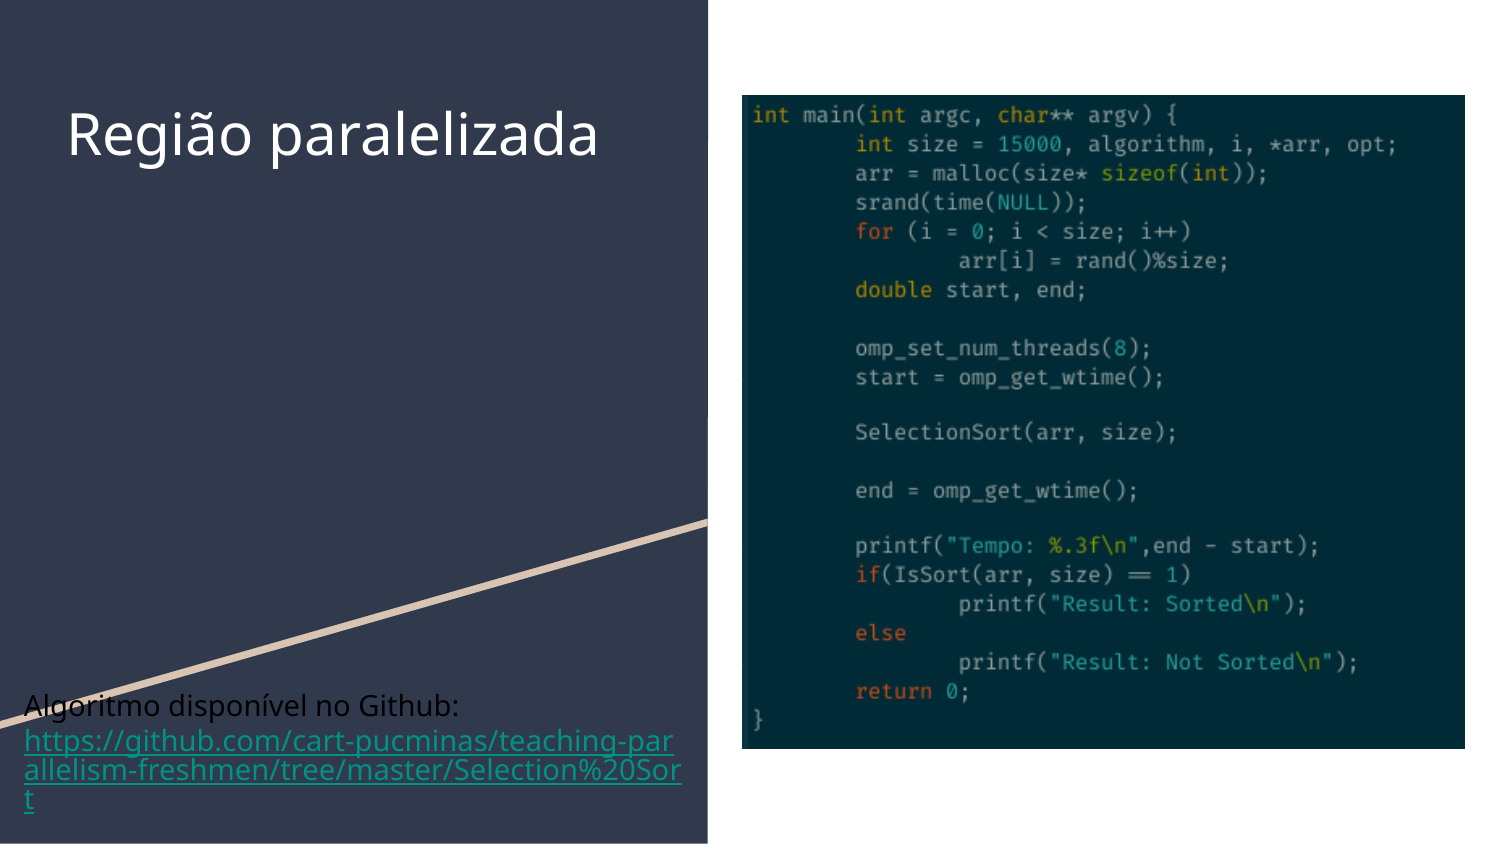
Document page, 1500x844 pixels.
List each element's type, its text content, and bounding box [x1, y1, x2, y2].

picture [973, 424, 996, 440]
picture [1090, 255, 1099, 268]
picture [1038, 226, 1047, 238]
picture [1153, 252, 1176, 269]
picture [999, 168, 1008, 181]
picture [856, 424, 867, 440]
picture [857, 222, 867, 238]
picture [896, 628, 906, 641]
picture [1271, 540, 1281, 553]
picture [1219, 653, 1242, 670]
picture [1167, 595, 1191, 612]
picture [896, 686, 905, 699]
picture [999, 570, 1009, 582]
picture [1051, 343, 1061, 355]
picture [935, 196, 943, 210]
picture [1103, 134, 1112, 152]
picture [883, 628, 892, 641]
picture [1129, 110, 1138, 122]
picture [1051, 168, 1060, 180]
picture [1102, 535, 1113, 556]
picture [909, 569, 918, 582]
picture [1025, 372, 1035, 385]
picture [857, 372, 866, 385]
picture [1105, 563, 1112, 585]
picture [857, 280, 866, 298]
picture [1167, 540, 1177, 553]
picture [1245, 657, 1256, 669]
picture [883, 197, 892, 209]
picture [857, 485, 867, 498]
picture [960, 163, 969, 181]
picture [909, 171, 918, 177]
picture [1116, 540, 1125, 553]
picture [922, 139, 931, 151]
picture [1103, 427, 1112, 440]
picture [857, 565, 866, 582]
picture [1103, 110, 1113, 122]
picture [1180, 135, 1189, 151]
picture [1296, 652, 1307, 672]
picture [999, 485, 1009, 498]
picture [1036, 484, 1060, 498]
picture [1025, 136, 1035, 152]
picture [896, 280, 906, 298]
picture [973, 163, 982, 181]
picture [857, 628, 867, 640]
picture [870, 168, 880, 180]
picture [1012, 484, 1021, 498]
picture [909, 686, 931, 698]
picture [960, 255, 969, 268]
picture [1038, 135, 1061, 152]
picture [987, 256, 997, 268]
picture [1012, 105, 1021, 122]
picture [1247, 162, 1254, 183]
picture [960, 110, 969, 122]
picture [1038, 651, 1045, 672]
picture [857, 686, 867, 698]
picture [1076, 537, 1086, 554]
picture [742, 95, 747, 749]
picture [909, 139, 918, 152]
picture [1090, 535, 1100, 553]
picture [883, 137, 892, 153]
picture [1053, 191, 1060, 212]
picture [1038, 195, 1048, 209]
picture [1206, 256, 1216, 268]
picture [869, 623, 879, 641]
picture [1141, 168, 1165, 182]
picture [831, 110, 840, 122]
picture [1103, 657, 1112, 670]
picture [909, 427, 918, 439]
picture [948, 192, 956, 209]
picture [1090, 657, 1099, 670]
picture [973, 285, 982, 297]
picture [1116, 652, 1125, 670]
picture [1129, 249, 1136, 271]
picture [1075, 485, 1099, 498]
picture [1025, 653, 1034, 669]
picture [896, 108, 905, 123]
picture [1077, 657, 1087, 670]
picture [884, 535, 891, 553]
picture [1219, 166, 1228, 182]
picture [1090, 598, 1099, 612]
picture [1077, 168, 1087, 178]
picture [857, 168, 866, 181]
picture [909, 539, 917, 553]
picture [960, 372, 997, 389]
picture [1025, 110, 1034, 123]
picture [1244, 594, 1256, 614]
picture [896, 566, 905, 582]
picture [1116, 372, 1125, 384]
picture [909, 343, 918, 356]
picture [1051, 258, 1060, 264]
picture [1284, 652, 1293, 669]
picture [922, 425, 930, 440]
picture [1143, 104, 1151, 125]
picture [870, 197, 880, 209]
picture [973, 223, 984, 239]
picture [933, 168, 957, 181]
picture [973, 343, 982, 355]
picture [1286, 593, 1293, 614]
picture [1181, 251, 1189, 268]
picture [1129, 597, 1137, 612]
picture [1193, 597, 1215, 612]
picture [985, 343, 997, 355]
picture [972, 485, 997, 502]
picture [1143, 249, 1151, 271]
picture [921, 284, 932, 298]
picture [922, 536, 932, 552]
picture [947, 139, 957, 152]
picture [1284, 139, 1293, 151]
picture [883, 684, 892, 699]
picture [1154, 540, 1164, 553]
picture [1193, 255, 1202, 268]
picture [1039, 163, 1047, 180]
picture [1258, 598, 1267, 611]
picture [766, 110, 775, 122]
picture [986, 192, 994, 212]
picture [1103, 226, 1112, 239]
picture [1338, 651, 1345, 672]
picture [883, 168, 893, 180]
picture [998, 372, 1023, 389]
picture [1245, 539, 1254, 553]
picture [1258, 540, 1267, 553]
picture [1118, 479, 1125, 501]
picture [909, 370, 918, 385]
picture [1062, 372, 1075, 384]
picture [921, 110, 931, 122]
picture [1116, 339, 1126, 356]
picture [1271, 139, 1281, 149]
picture [923, 221, 930, 239]
picture [1103, 599, 1112, 611]
picture [986, 168, 996, 181]
picture [1193, 655, 1202, 670]
picture [883, 423, 892, 440]
picture [1090, 226, 1099, 239]
picture [960, 657, 971, 674]
picture [870, 485, 879, 497]
picture [1129, 572, 1150, 578]
picture [960, 283, 969, 297]
picture [1310, 139, 1320, 151]
picture [935, 534, 942, 556]
picture [1115, 594, 1124, 611]
picture [1012, 570, 1022, 582]
picture [909, 220, 916, 242]
picture [883, 110, 892, 122]
picture [1167, 653, 1177, 669]
picture [960, 343, 969, 355]
picture [999, 283, 1008, 298]
picture [999, 194, 1008, 209]
picture [1038, 370, 1047, 385]
picture [1038, 110, 1073, 122]
picture [1297, 139, 1307, 151]
picture [1232, 139, 1241, 151]
picture [1193, 163, 1202, 180]
picture [870, 110, 879, 122]
picture [947, 427, 969, 440]
picture [844, 110, 853, 122]
picture [1182, 220, 1189, 242]
picture [857, 104, 864, 125]
picture [1375, 137, 1383, 152]
picture [987, 599, 995, 611]
picture [1180, 162, 1188, 183]
picture [947, 110, 958, 127]
picture [883, 372, 892, 384]
picture [1065, 480, 1072, 498]
picture [973, 564, 981, 585]
picture [935, 139, 943, 151]
picture [1038, 285, 1047, 297]
picture [1131, 337, 1138, 358]
picture [999, 657, 1008, 669]
picture [870, 686, 880, 698]
picture [974, 256, 984, 268]
picture [1144, 366, 1151, 387]
picture [959, 197, 983, 210]
picture [1180, 657, 1191, 670]
picture [1116, 422, 1125, 439]
picture [1219, 594, 1241, 612]
picture [1001, 249, 1007, 271]
picture [1234, 162, 1241, 183]
picture [935, 341, 944, 356]
picture [1167, 163, 1178, 180]
picture [1180, 536, 1189, 553]
picture [987, 657, 995, 669]
picture [1038, 593, 1045, 614]
picture [804, 110, 827, 123]
picture [934, 485, 971, 502]
picture [1012, 655, 1021, 670]
picture [896, 197, 905, 209]
picture [959, 537, 971, 552]
picture [870, 226, 880, 239]
picture [870, 370, 879, 385]
picture [974, 657, 984, 669]
picture [1064, 595, 1074, 611]
picture [1013, 221, 1021, 239]
picture [1116, 139, 1126, 156]
picture [1065, 565, 1073, 582]
picture [1078, 221, 1085, 239]
picture [1348, 139, 1372, 156]
picture [1077, 339, 1086, 355]
picture [1090, 367, 1113, 384]
picture [1116, 110, 1126, 127]
picture [1027, 249, 1033, 271]
picture [1232, 540, 1241, 554]
picture [1155, 227, 1176, 237]
picture [779, 108, 788, 123]
picture [1156, 421, 1163, 442]
picture [1013, 251, 1021, 268]
picture [1299, 534, 1306, 556]
picture [1012, 135, 1021, 151]
picture [1155, 139, 1164, 151]
picture [999, 136, 1009, 151]
picture [1168, 566, 1176, 582]
picture [883, 226, 893, 239]
picture [973, 540, 1022, 557]
picture [1038, 427, 1047, 440]
picture [907, 280, 918, 298]
picture [909, 193, 918, 209]
picture [1168, 103, 1176, 125]
picture [1077, 569, 1086, 582]
picture [1051, 427, 1061, 439]
picture [1284, 539, 1292, 553]
picture [1192, 139, 1204, 151]
picture [948, 568, 969, 582]
picture [857, 540, 867, 557]
picture [1168, 137, 1176, 152]
picture [1012, 425, 1021, 440]
picture [960, 599, 971, 616]
picture [1012, 341, 1021, 356]
picture [999, 599, 1008, 611]
picture [1090, 110, 1099, 122]
picture [1025, 168, 1034, 181]
picture [753, 110, 763, 122]
picture [1116, 163, 1125, 180]
picture [1103, 255, 1112, 268]
picture [1051, 285, 1060, 297]
picture [870, 541, 880, 553]
picture [1103, 479, 1110, 501]
picture [1143, 221, 1150, 239]
picture [999, 427, 1010, 439]
picture [883, 563, 890, 585]
picture [1049, 537, 1062, 553]
picture [921, 566, 944, 582]
picture [896, 540, 905, 552]
picture [1258, 655, 1267, 670]
picture [1129, 427, 1137, 439]
picture [974, 599, 984, 611]
picture [896, 427, 905, 439]
picture [1064, 654, 1074, 669]
picture [986, 285, 996, 297]
picture [1310, 657, 1319, 669]
picture [870, 565, 880, 582]
picture [947, 683, 958, 699]
picture [755, 709, 762, 731]
title Região paralelizada [51, 82, 660, 494]
picture [935, 422, 944, 439]
picture [1090, 139, 1099, 151]
picture [1206, 168, 1215, 180]
picture [986, 569, 995, 582]
picture [1077, 370, 1086, 385]
picture [935, 375, 943, 381]
picture [1141, 427, 1151, 440]
picture [1116, 251, 1125, 268]
picture [1012, 597, 1021, 612]
picture [1182, 563, 1189, 585]
picture [1129, 139, 1139, 152]
picture [857, 134, 866, 151]
picture [1103, 337, 1110, 358]
picture [870, 139, 879, 151]
picture [1064, 427, 1074, 439]
picture [999, 110, 1008, 123]
picture [947, 285, 957, 298]
picture [1064, 226, 1073, 239]
picture [1064, 343, 1073, 356]
picture [1142, 139, 1152, 151]
picture [1025, 421, 1032, 442]
picture [883, 285, 892, 298]
picture [1012, 194, 1035, 211]
picture [857, 197, 866, 210]
picture [921, 343, 931, 355]
picture [1064, 281, 1073, 297]
picture [1129, 366, 1136, 387]
picture [870, 284, 880, 298]
picture [1077, 256, 1087, 268]
picture [1077, 599, 1087, 611]
picture [896, 372, 906, 384]
picture [883, 343, 893, 360]
picture [1012, 163, 1019, 183]
picture [1271, 657, 1281, 670]
picture [973, 142, 982, 148]
picture [1129, 168, 1138, 180]
picture [1025, 594, 1035, 611]
picture [1025, 339, 1034, 355]
picture [1090, 569, 1099, 582]
picture [870, 427, 880, 439]
picture [949, 536, 955, 543]
picture [1103, 168, 1112, 182]
picture [922, 191, 929, 212]
picture [1038, 343, 1048, 355]
picture [857, 343, 880, 356]
text_box Algoritmo disponível no Github: https://github.com/cart-pucminas/teaching-parallelism-freshmen/tree/master/Selection%20Sort [8, 672, 702, 812]
picture [1064, 168, 1074, 180]
picture [935, 110, 945, 122]
picture [1066, 191, 1073, 212]
picture [883, 481, 892, 498]
picture [1090, 343, 1099, 356]
picture [1051, 569, 1060, 583]
picture [1129, 655, 1138, 670]
